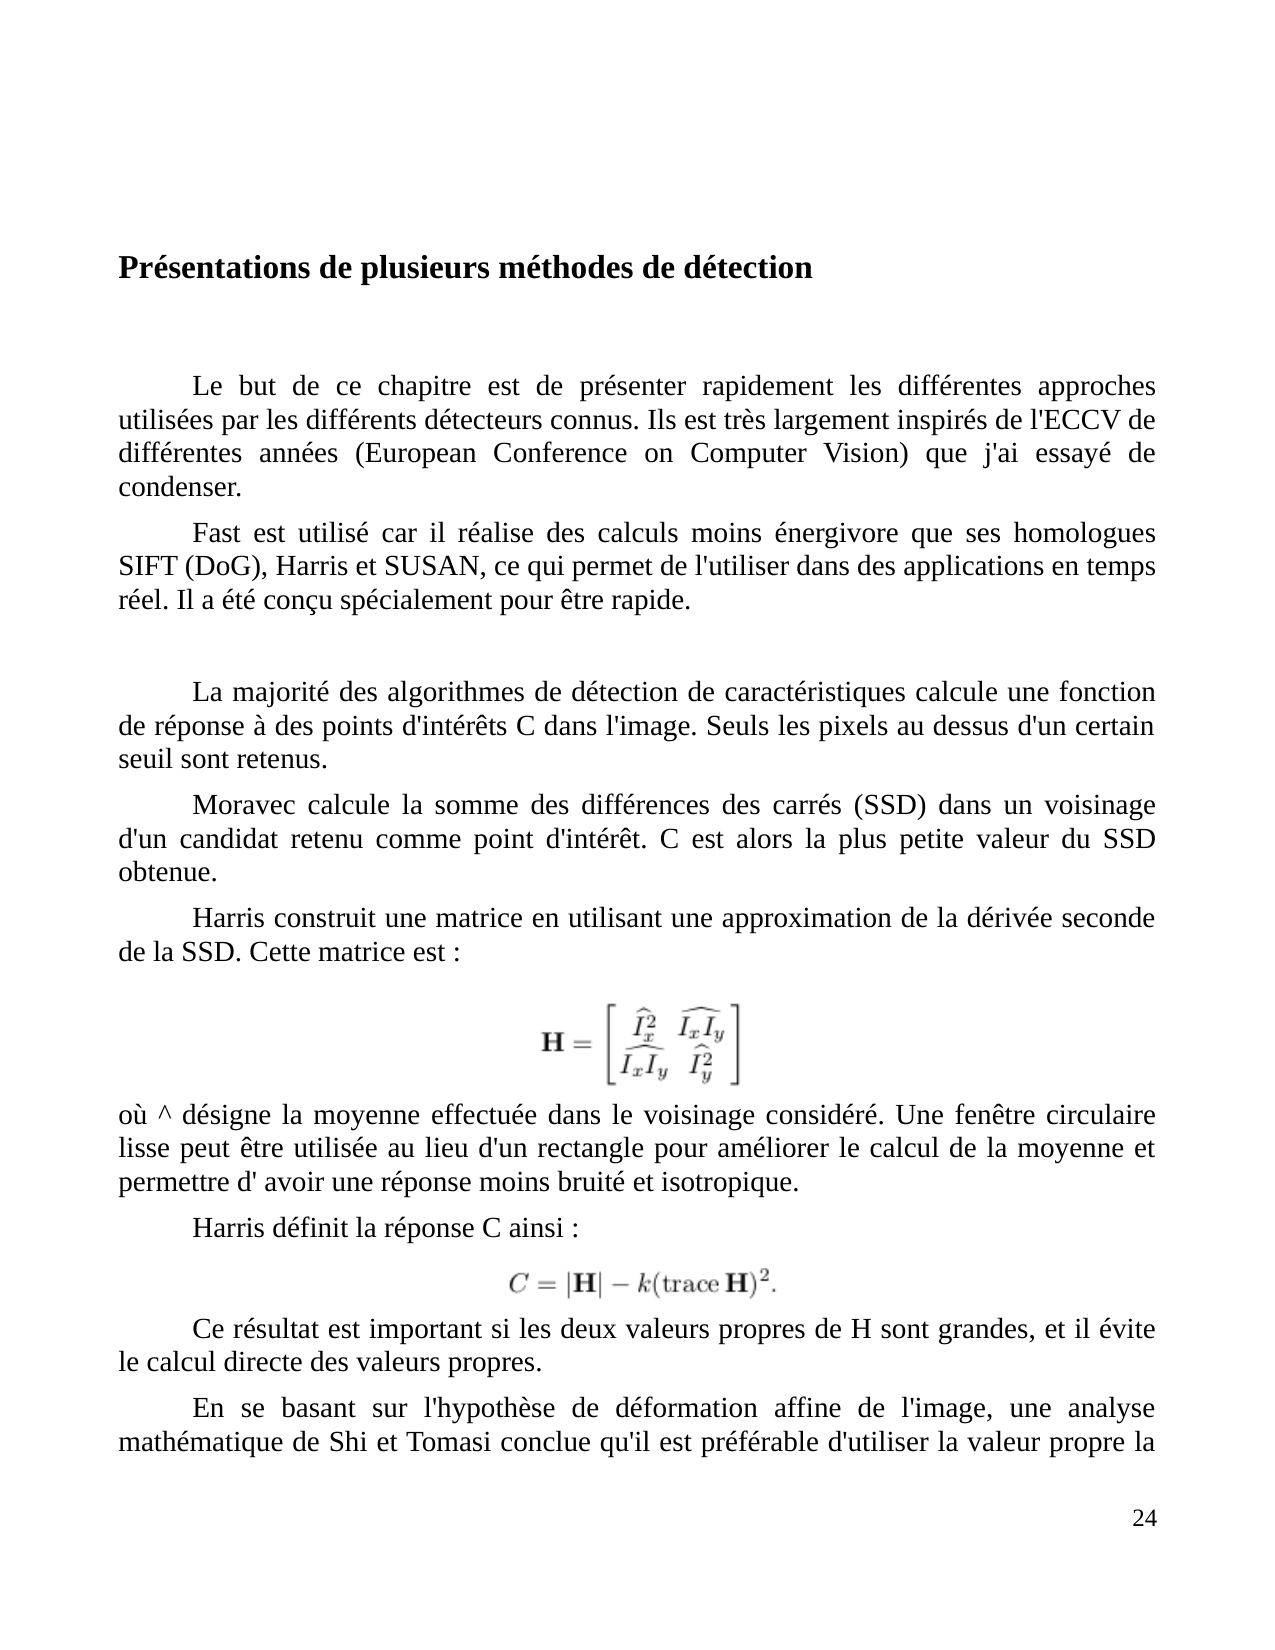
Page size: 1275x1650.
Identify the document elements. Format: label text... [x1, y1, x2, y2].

text Harris construit une matrice en utilisant une approximation de la dérivée seconde de la SSD. Cette matrice est : [118, 900, 1157, 967]
text La majorité des algorithmes de détection de caractéristiques calcule une fonction de réponse à des points d'intérêts C dans l'image. Seuls les pixels au dessus d'un certain seuil sont retenus. [118, 674, 1157, 775]
text où ^ désigne la moyenne effectuée dans le voisinage considéré. Une fenêtre circulaire lisse peut être utilisée au lieu d'un rectangle pour améliorer le calcul de la moyenne et permettre d' avoir une réponse moins bruité et isotropique. [118, 1097, 1157, 1198]
text Moravec calcule la somme des différences des carrés (SSD) dans un voisinage d'un candidat retenu comme point d'intérêt. C est alors la plus petite valeur du SSD obtenue. [118, 787, 1157, 888]
subtitle Présentations de plusieurs méthodes de détection [118, 247, 1157, 286]
text Le but de ce chapitre est de présenter rapidement les différentes approches utilisées par les différents détecteurs connus. Ils est très largement inspirés de l'ECCV de différentes années (European Conference on Computer Vision) que j'ai essayé de condenser. [118, 368, 1157, 502]
text En se basant sur l'hypothèse de déformation affine de l'image, une analyse mathématique de Shi et Tomasi conclue qu'il est préférable d'utiliser la valeur propre la [118, 1391, 1157, 1458]
text Harris définit la réponse C ainsi : [118, 1210, 1157, 1244]
text Ce résultat est important si les deux valeurs propres de H sont grandes, et il évite le calcul directe des valeurs propres. [118, 1256, 1157, 1378]
picture [527, 980, 748, 1097]
text Fast est utilisé car il réalise des calculs moins énergivore que ses homologues SIFT (DoG), Harris et SUSAN, ce qui permet de l'utiliser dans des applications en temps réel. Il a été conçu spécialement pour être rapide. [118, 515, 1157, 616]
picture [493, 1256, 783, 1311]
